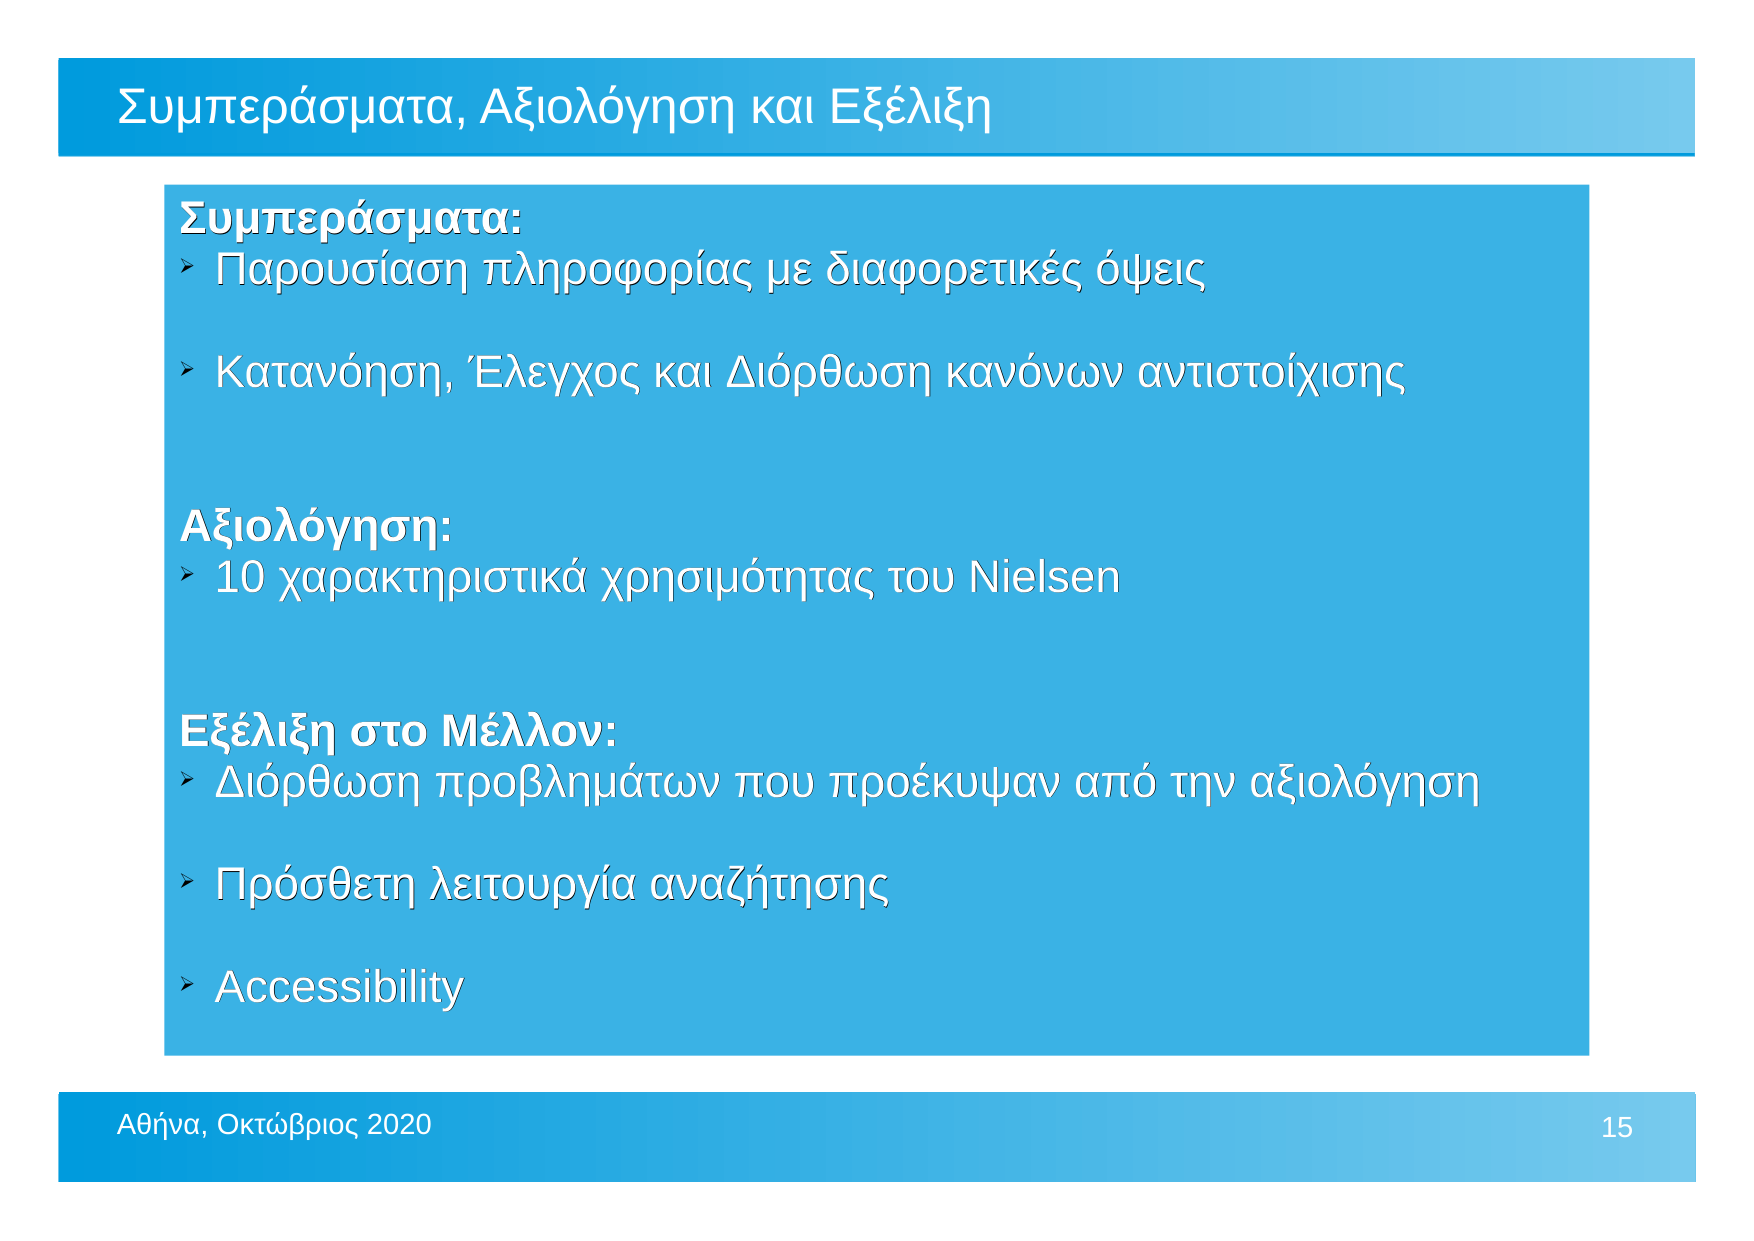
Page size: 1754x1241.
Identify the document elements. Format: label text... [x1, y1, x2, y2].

title Συμπεράσματα, Αξιολόγηση και Εξέλιξη [116, 58, 1637, 154]
text_box Συμπεράσματα: Παρουσίαση πληροφορίας με διαφορετικές όψεις Κατανόηση, Έλεγχος και Διόρθωση κανόνων αντιστοίχισης Αξιολόγηση: 10 χαρακτηριστικά χρησιμότητας του Nielsen Εξέλιξη στο Μέλλον: Διόρθωση προβλημάτων που προέκυψαν από την αξιολόγηση Πρόσθετη λειτουργία αναζήτησης Accessibility [164, 184, 1590, 1056]
